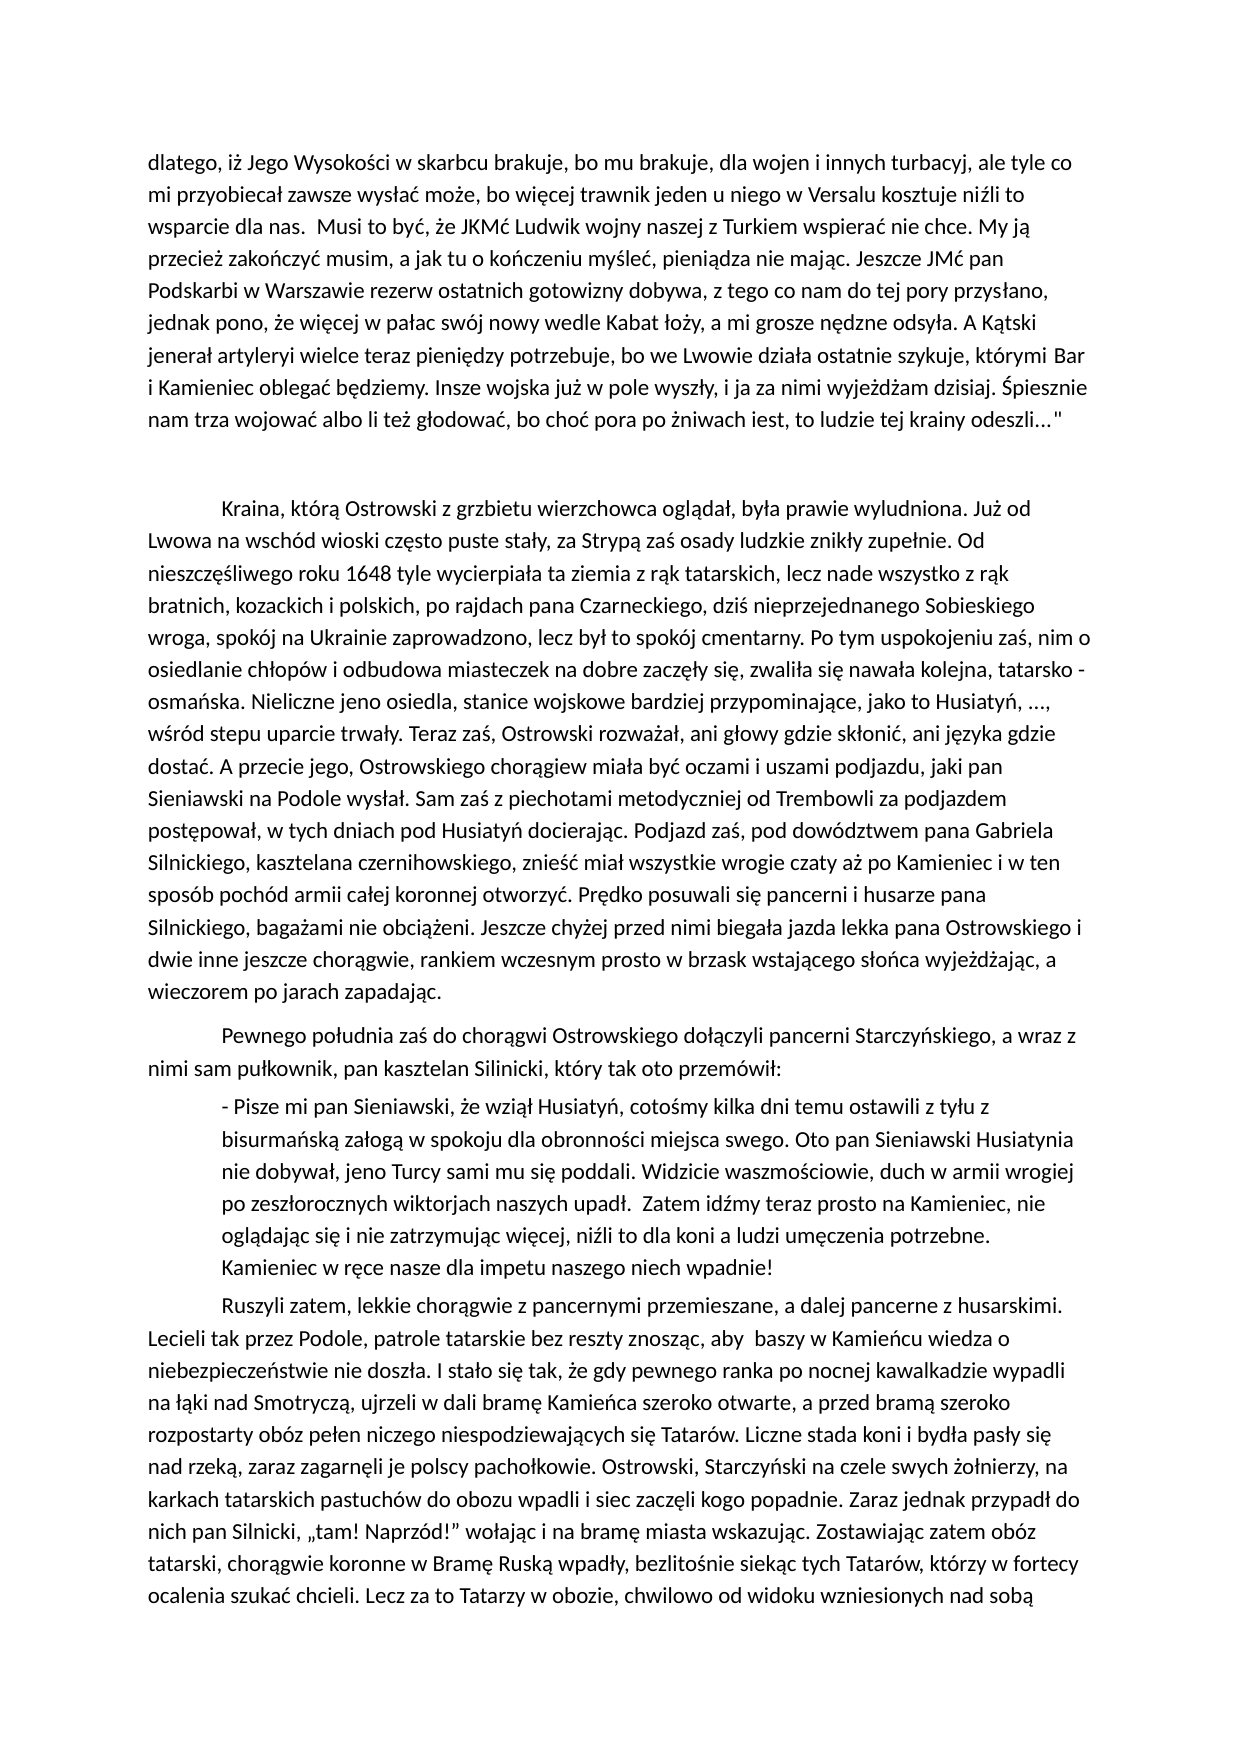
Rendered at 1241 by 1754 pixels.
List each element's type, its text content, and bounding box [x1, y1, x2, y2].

text - Pisze mi pan Sieniawski, że wziął Husiatyń, cotośmy kilka dni temu ostawili z tyłu z bisurmańską załogą w spokoju dla obronności miejsca swego. Oto pan Sieniawski Husiatynia nie dobywał, jeno Turcy sami mu się poddali. Widzicie waszmościowie, duch w armii wrogiej po zeszłorocznych wiktorjach naszych upadł. Zatem idźmy teraz prosto na Kamieniec, nie oglądając się i nie zatrzymując więcej, niźli to dla koni a ludzi umęczenia potrzebne. Kamieniec w ręce nasze dla impetu naszego niech wpadnie! [221, 1092, 1093, 1281]
text Pewnego południa zaś do chorągwi Ostrowskiego dołączyli pancerni Starczyńskiego, a wraz z nimi sam pułkownik, pan kasztelan Silinicki, który tak oto przemówił: [148, 1022, 1093, 1082]
text Kraina, którą Ostrowski z grzbietu wierzchowca oglądał, była prawie wyludniona. Już od Lwowa na wschód wioski często puste stały, za Strypą zaś osady ludzkie znikły zupełnie. Od nieszczęśliwego roku 1648 tyle wycierpiała ta ziemia z rąk tatarskich, lecz nade wszystko z rąk bratnich, kozackich i polskich, po rajdach pana Czarneckiego, dziś nieprzejednanego Sobieskiego wroga, spokój na Ukrainie zaprowadzono, lecz był to spokój cmentarny. Po tym uspokojeniu zaś, nim o osiedlanie chłopów i odbudowa miasteczek na dobre zaczęły się, zwaliła się nawała kolejna, tatarsko - osmańska. Nieliczne jeno osiedla, stanice wojskowe bardziej przypominające, jako to Husiatyń, ..., wśród stepu uparcie trwały. Teraz zaś, Ostrowski rozważał, ani głowy gdzie skłonić, ani języka gdzie dostać. A przecie jego, Ostrowskiego chorągiew miała być oczami i uszami podjazdu, jaki pan Sieniawski na Podole wysłał. Sam zaś z piechotami metodyczniej od Trembowli za podjazdem postępował, w tych dniach pod Husiatyń docierając. Podjazd zaś, pod dowództwem pana Gabriela Silnickiego, kasztelana czernihowskiego, znieść miał wszystkie wrogie czaty aż po Kamieniec i w ten sposób pochód armii całej koronnej otworzyć. Prędko posuwali się pancerni i husarze pana Silnickiego, bagażami nie obciążeni. Jeszcze chyżej przed nimi biegała jazda lekka pana Ostrowskiego i dwie inne jeszcze chorągwie, rankiem wczesnym prosto w brzask wstającego słońca wyjeżdżając, a wieczorem po jarach zapadając. [148, 494, 1093, 1005]
text dlatego, iż Jego Wysokości w skarbcu brakuje, bo mu brakuje, dla wojen i innych turbacyj, ale tyle co mi przyobiecał zawsze wysłać może, bo więcej trawnik jeden u niego w Versalu kosztuje niźli to wsparcie dla nas. Musi to być, że JKMć Ludwik wojny naszej z Turkiem wspierać nie chce. My ją przecież zakończyć musim, a jak tu o kończeniu myśleć, pieniądza nie mając. Jeszcze JMć pan Podskarbi w Warszawie rezerw ostatnich gotowizny dobywa, z tego co nam do tej pory przysłano, jednak pono, że więcej w pałac swój nowy wedle Kabat łoży, a mi grosze nędzne odsyła. A Kątski jenerał artyleryi wielce teraz pieniędzy potrzebuje, bo we Lwowie działa ostatnie szykuje, którymi Bar i Kamieniec oblegać będziemy. Insze wojska już w pole wyszły, i ja za nimi wyjeżdżam dzisiaj. Śpiesznie nam trza wojować albo li też głodować, bo choć pora po żniwach iest, to ludzie tej krainy odeszli..." [148, 148, 1093, 433]
text Ruszyli zatem, lekkie chorągwie z pancernymi przemieszane, a dalej pancerne z husarskimi. Lecieli tak przez Podole, patrole tatarskie bez reszty znosząc, aby baszy w Kamieńcu wiedza o niebezpieczeństwie nie doszła. I stało się tak, że gdy pewnego ranka po nocnej kawalkadzie wypadli na łąki nad Smotryczą, ujrzeli w dali bramę Kamieńca szeroko otwarte, a przed bramą szeroko rozpostarty obóz pełen niczego niespodziewających się Tatarów. Liczne stada koni i bydła pasły się nad rzeką, zaraz zagarnęli je polscy pachołkowie. Ostrowski, Starczyński na czele swych żołnierzy, na karkach tatarskich pastuchów do obozu wpadli i siec zaczęli kogo popadnie. Zaraz jednak przypadł do nich pan Silnicki, „tam! Naprzód!” wołając i na bramę miasta wskazując. Zostawiając zatem obóz tatarski, chorągwie koronne w Bramę Ruską wpadły, bezlitośnie siekąc tych Tatarów, którzy w fortecy ocalenia szukać chcieli. Lecz za to Tatarzy w obozie, chwilowo od widoku wzniesionych nad sobą [148, 1292, 1093, 1609]
